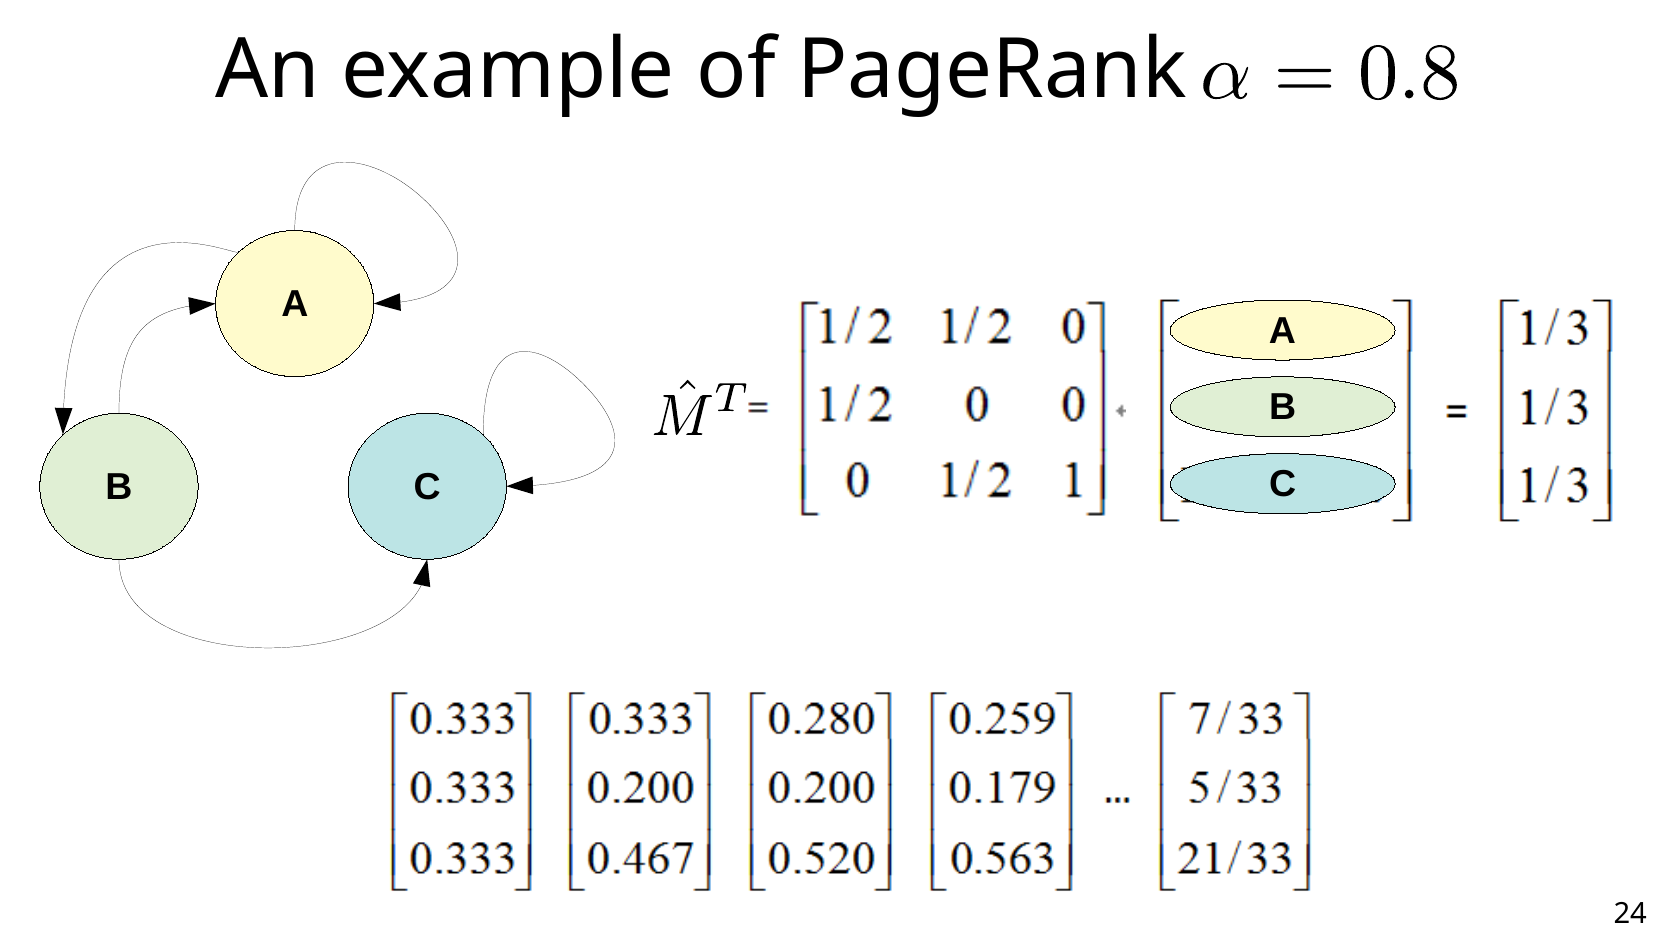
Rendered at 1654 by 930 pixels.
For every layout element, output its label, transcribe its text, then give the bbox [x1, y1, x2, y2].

text_box B [1170, 376, 1396, 437]
text_box A [1170, 300, 1396, 361]
text_box C [348, 413, 507, 560]
text_box B [39, 413, 199, 560]
text_box A [215, 230, 374, 377]
picture [1140, 281, 1623, 532]
title An example of PageRank [165, 15, 1630, 115]
text_box [1200, 44, 1461, 101]
picture [692, 291, 1126, 532]
text_box [651, 379, 748, 436]
picture [375, 672, 1343, 910]
text_box C [1170, 453, 1396, 514]
